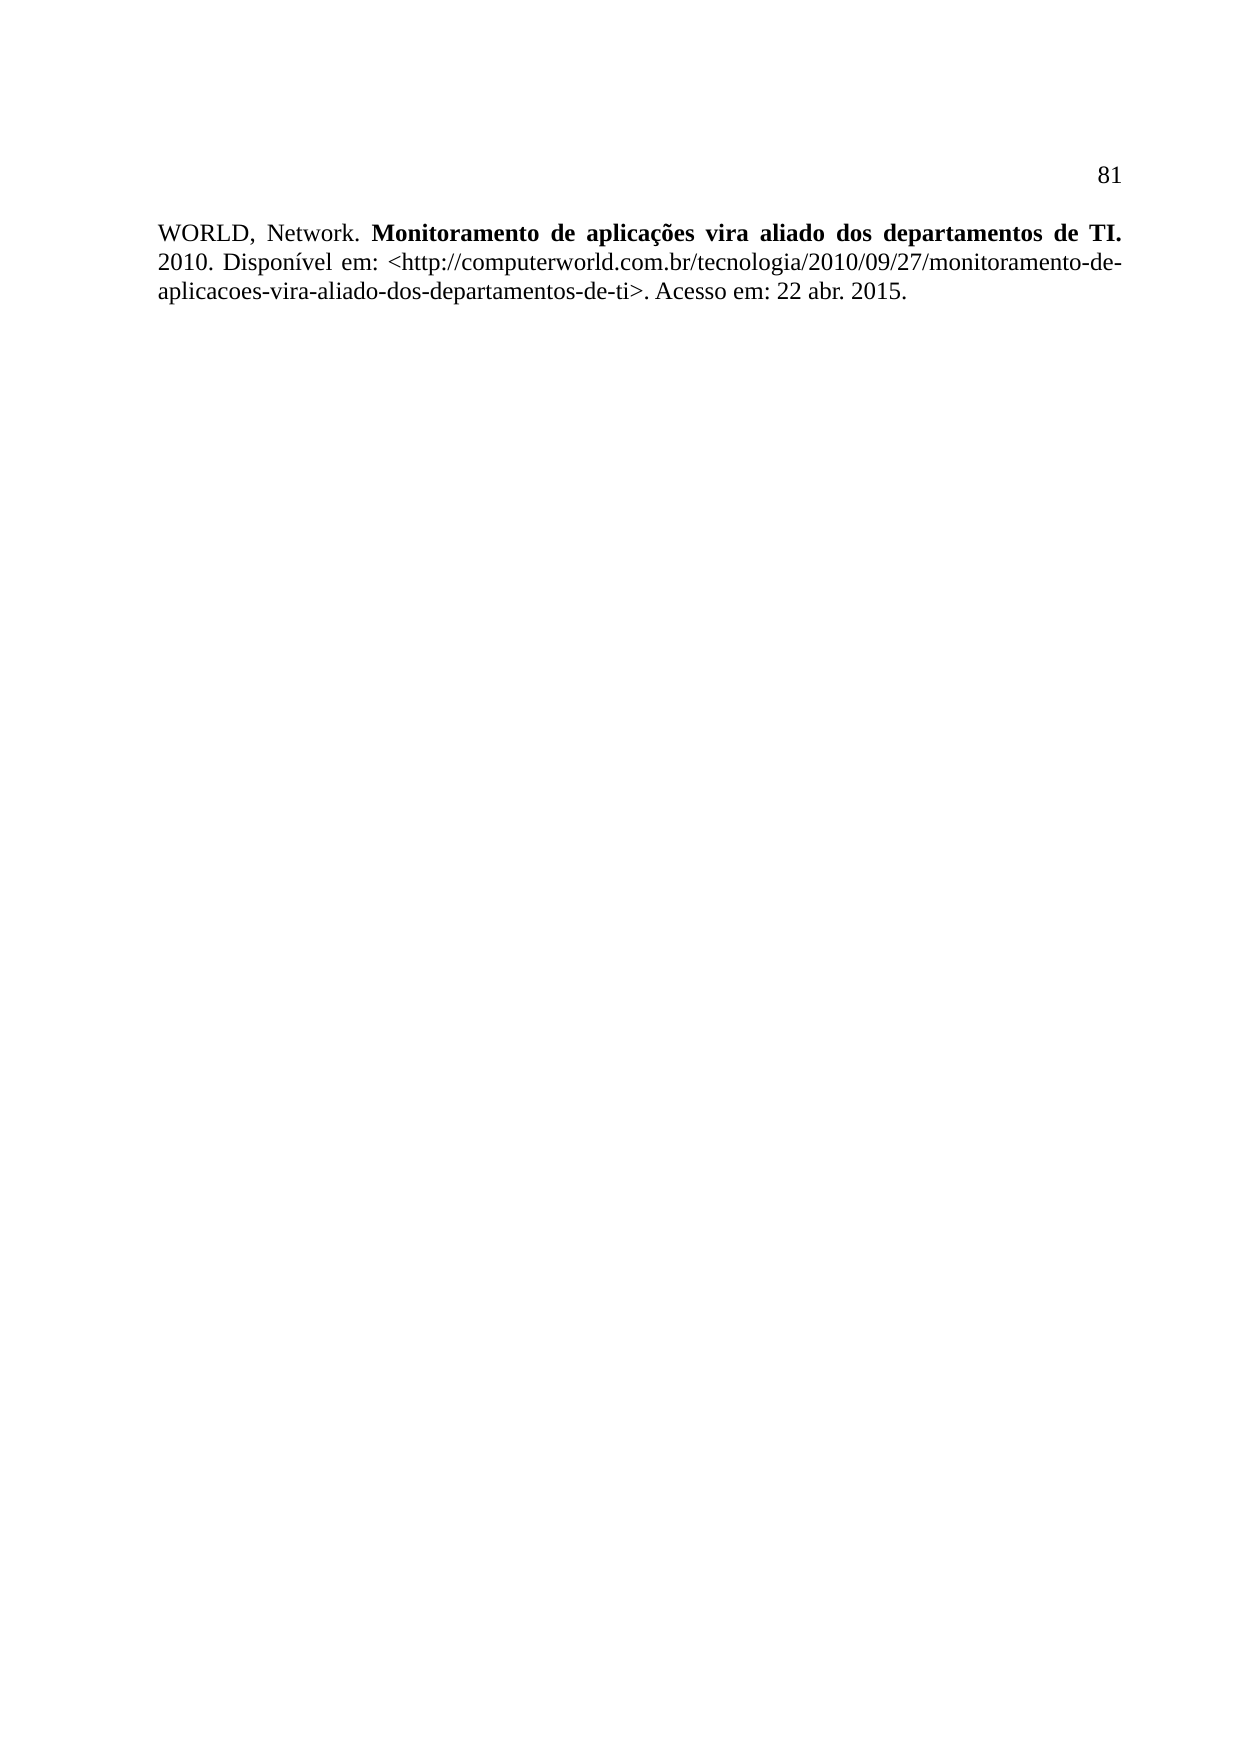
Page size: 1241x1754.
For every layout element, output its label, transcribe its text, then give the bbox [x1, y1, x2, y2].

text WORLD, Network. Monitoramento de aplicações vira aliado dos departamentos de TI. 2010. Disponível em: <http://computerworld.com.br/tecnologia/2010/09/27/monitoramento-de-aplicacoes-vira-aliado-dos-departamentos-de-ti>. Acesso em: 22 abr. 2015. [158, 218, 1122, 305]
